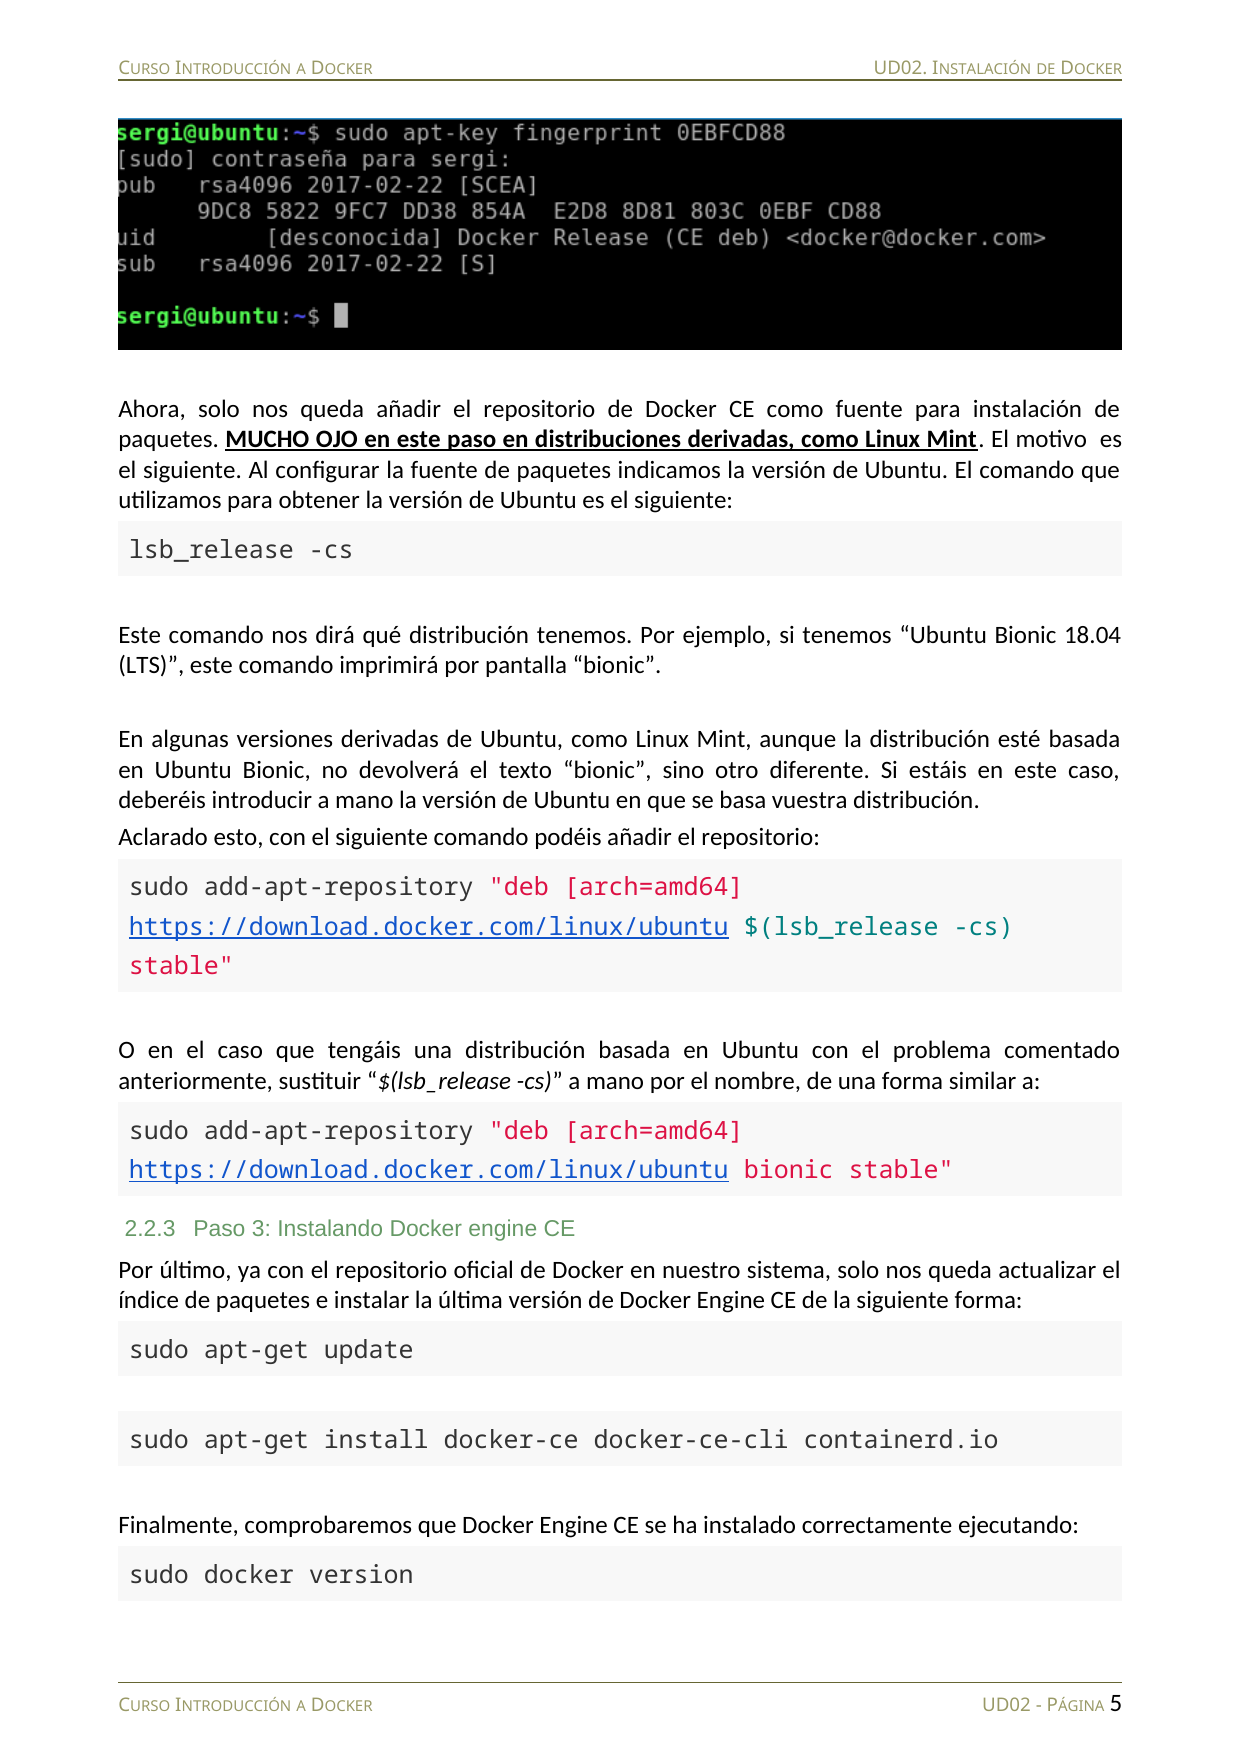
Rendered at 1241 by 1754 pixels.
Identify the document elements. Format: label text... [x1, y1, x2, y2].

text Aclarado esto, con el siguiente comando podéis añadir el repositorio: [118, 822, 1122, 852]
text O en el caso que tengáis una distribución basada en Ubuntu con el problema comentado anteriormente, sustituir “$(lsb_release -cs)” a mano por el nombre, de una forma similar a: [118, 1035, 1122, 1096]
picture [118, 118, 1122, 350]
table_header sudo docker version [118, 1546, 1122, 1601]
subtitle Paso 3: Instalando Docker engine CE [118, 1215, 1122, 1241]
table_header sudo add-apt-repository "deb [arch=amd64] https://download.docker.com/linux/ubuntu bionic stable" [118, 1102, 1122, 1196]
text Por último, ya con el repositorio oficial de Docker en nuestro sistema, solo nos queda actualizar el índice de paquetes e instalar la última versión de Docker Engine CE de la siguiente forma: [118, 1254, 1122, 1315]
table_header sudo apt-get install docker-ce docker-ce-cli containerd.io [118, 1411, 1122, 1466]
table_header sudo apt-get update [118, 1321, 1122, 1376]
text Finalmente, comprobaremos que Docker Engine CE se ha instalado correctamente ejecutando: [118, 1509, 1122, 1539]
table_header sudo add-apt-repository "deb [arch=amd64] https://download.docker.com/linux/ubuntu $(lsb_release -cs) stable" [118, 859, 1122, 992]
table_header lsb_release -cs [118, 521, 1122, 576]
text Este comando nos dirá qué distribución tenemos. Por ejemplo, si tenemos “Ubuntu Bionic 18.04 (LTS)”, este comando imprimirá por pantalla “bionic”. [118, 619, 1122, 680]
text Ahora, solo nos queda añadir el repositorio de Docker CE como fuente para instalación de paquetes. MUCHO OJO en este paso en distribuciones derivadas, como Linux Mint. El motivo es el siguiente. Al configurar la fuente de paquetes indicamos la versión de Ubuntu. El comando que utilizamos para obtener la versión de Ubuntu es el siguiente: [118, 393, 1122, 515]
text En algunas versiones derivadas de Ubuntu, como Linux Mint, aunque la distribución esté basada en Ubuntu Bionic, no devolverá el texto “bionic”, sino otro diferente. Si estáis en este caso, deberéis introducir a mano la versión de Ubuntu en que se basa vuestra distribución. [118, 723, 1122, 815]
